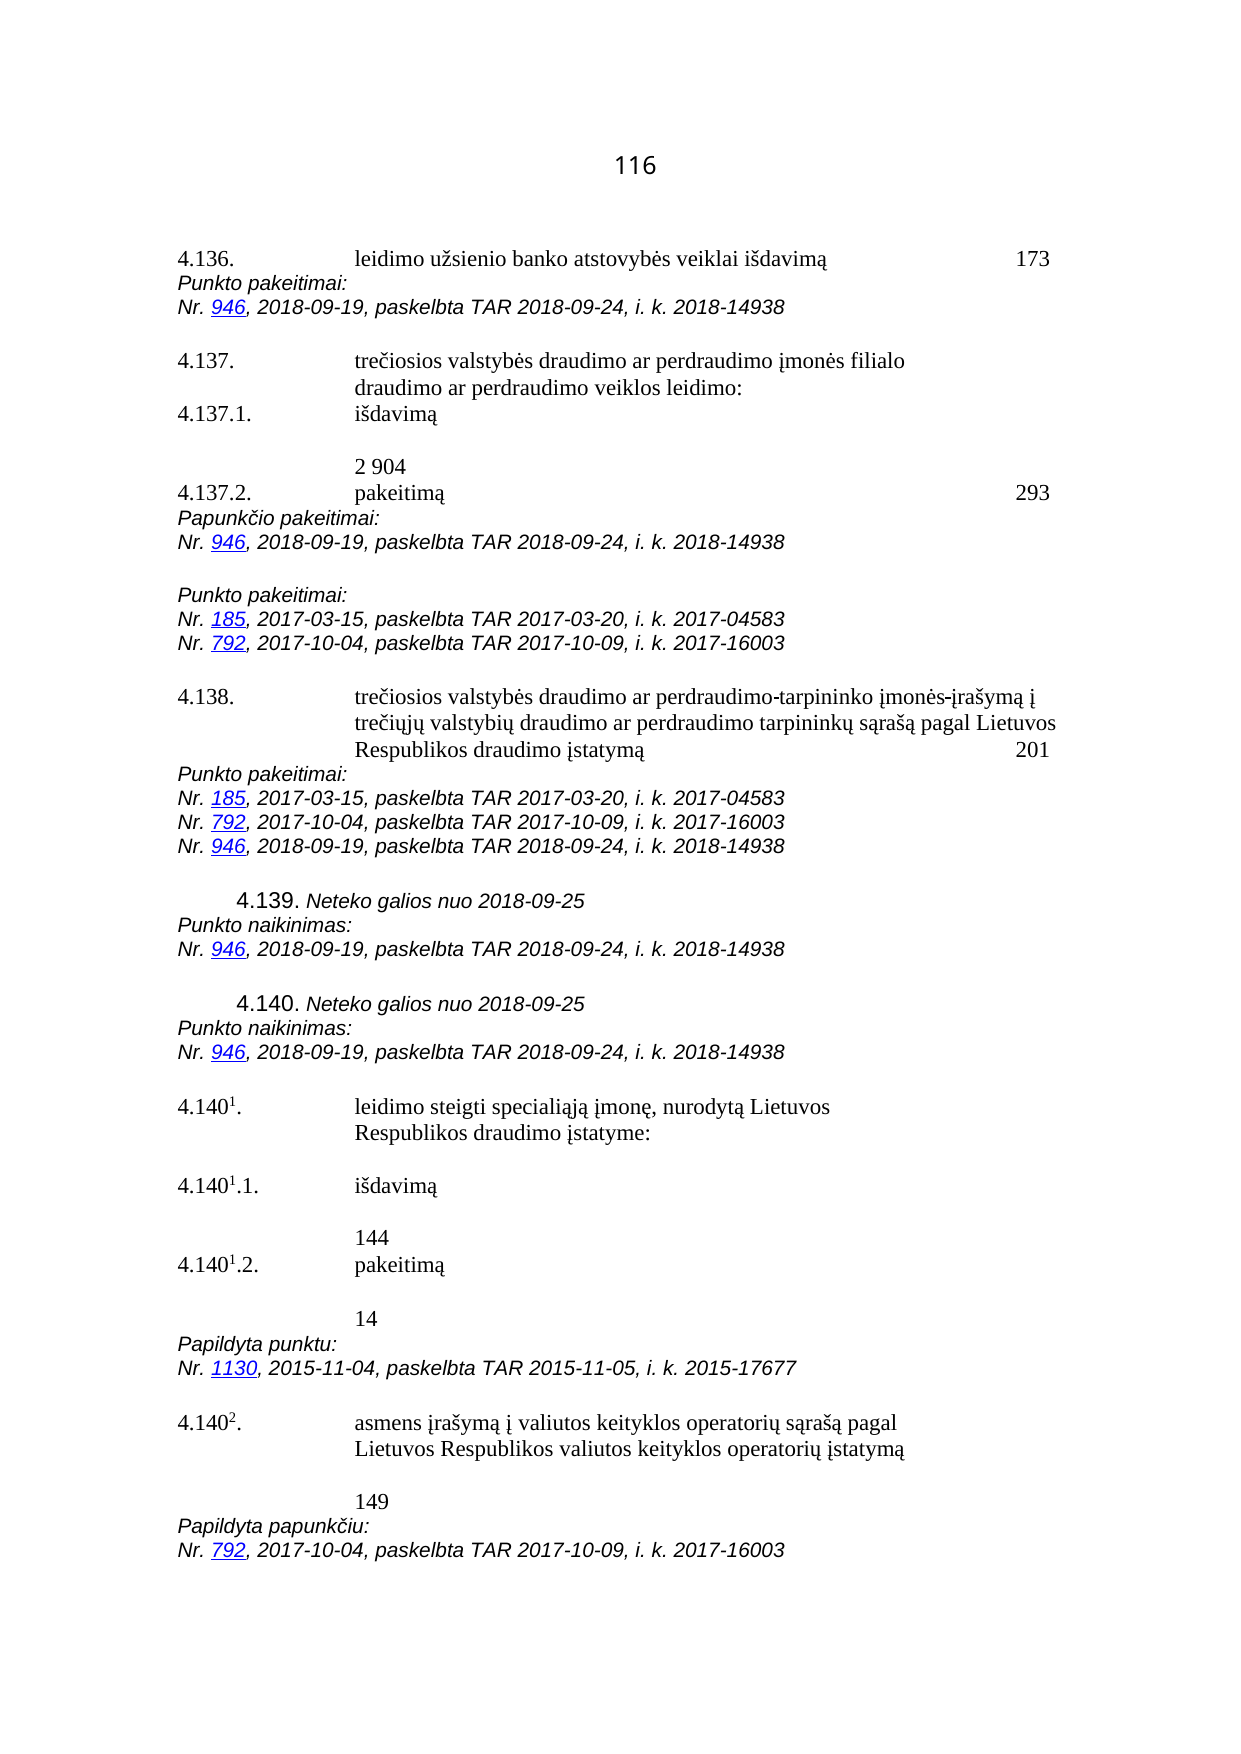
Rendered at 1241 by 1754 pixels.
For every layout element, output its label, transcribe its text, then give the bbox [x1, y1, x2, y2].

text 4.138. trečiosios valstybės draudimo ar perdraudimo tarpininko įmonės įrašymą į trečiųjų valstybių draudimo ar perdraudimo tarpininkų sąrašą pagal Lietuvos Respublikos draudimo įstatymą 201 [177, 683, 1092, 762]
text Nr. 946, 2018-09-19, paskelbta TAR 2018-09-24, i. k. 2018-14938 [177, 834, 1092, 858]
text Nr. 792, 2017-10-04, paskelbta TAR 2017-10-09, i. k. 2017-16003 [177, 630, 1092, 654]
text Nr. 946, 2018-09-19, paskelbta TAR 2018-09-24, i. k. 2018-14938 [177, 1040, 1092, 1064]
text Nr. 792, 2017-10-04, paskelbta TAR 2017-10-09, i. k. 2017-16003 [177, 810, 1092, 834]
text Papunkčio pakeitimai: [177, 506, 1092, 530]
text Papildyta papunkčiu: [177, 1514, 1092, 1538]
text Punkto pakeitimai: [177, 271, 1092, 295]
text 4.137.2. pakeitimą 293 [177, 479, 1092, 506]
text Nr. 185, 2017-03-15, paskelbta TAR 2017-03-20, i. k. 2017-04583 [177, 786, 1092, 810]
text Punkto pakeitimai: [177, 762, 1092, 786]
text Lietuvos Respublikos valiutos keityklos operatorių įstatymą 149 [354, 1435, 945, 1514]
text draudimo ar perdraudimo veiklos leidimo: [354, 374, 945, 400]
text Nr. 1130, 2015-11-04, paskelbta TAR 2015-11-05, i. k. 2015-17677 [177, 1356, 1092, 1380]
text Papildyta punktu: [177, 1332, 1092, 1356]
text Nr. 946, 2018-09-19, paskelbta TAR 2018-09-24, i. k. 2018-14938 [177, 295, 1092, 319]
text 4.136. leidimo užsienio banko atstovybės veiklai išdavimą 173 [177, 244, 1092, 271]
text Punkto naikinimas: [177, 1016, 1092, 1040]
text 4.1402. asmens įrašymą į valiutos keityklos operatorių sąrašą pagal [177, 1409, 945, 1435]
text Nr. 946, 2018-09-19, paskelbta TAR 2018-09-24, i. k. 2018-14938 [177, 937, 1092, 961]
text 4.140. Neteko galios nuo 2018-09-25 [177, 990, 1092, 1016]
text 4.1401.1. išdavimą 144 [177, 1172, 886, 1251]
text Nr. 946, 2018-09-19, paskelbta TAR 2018-09-24, i. k. 2018-14938 [177, 530, 1092, 554]
text Nr. 185, 2017-03-15, paskelbta TAR 2017-03-20, i. k. 2017-04583 [177, 606, 1092, 630]
text 4.137.1. išdavimą 2 904 [177, 400, 945, 479]
text 4.139. Neteko galios nuo 2018-09-25 [177, 887, 1092, 913]
text Punkto pakeitimai: [177, 582, 1092, 606]
text 4.137. trečiosios valstybės draudimo ar perdraudimo įmonės filialo [177, 348, 945, 374]
text 4.1401. leidimo steigti specialiąją įmonę, nurodytą Lietuvos Respublikos draudimo įstatyme: [177, 1093, 945, 1172]
text Nr. 792, 2017-10-04, paskelbta TAR 2017-10-09, i. k. 2017-16003 [177, 1538, 1092, 1562]
text 4.1401.2. pakeitimą 14 [177, 1251, 886, 1332]
text Punkto naikinimas: [177, 913, 1092, 937]
